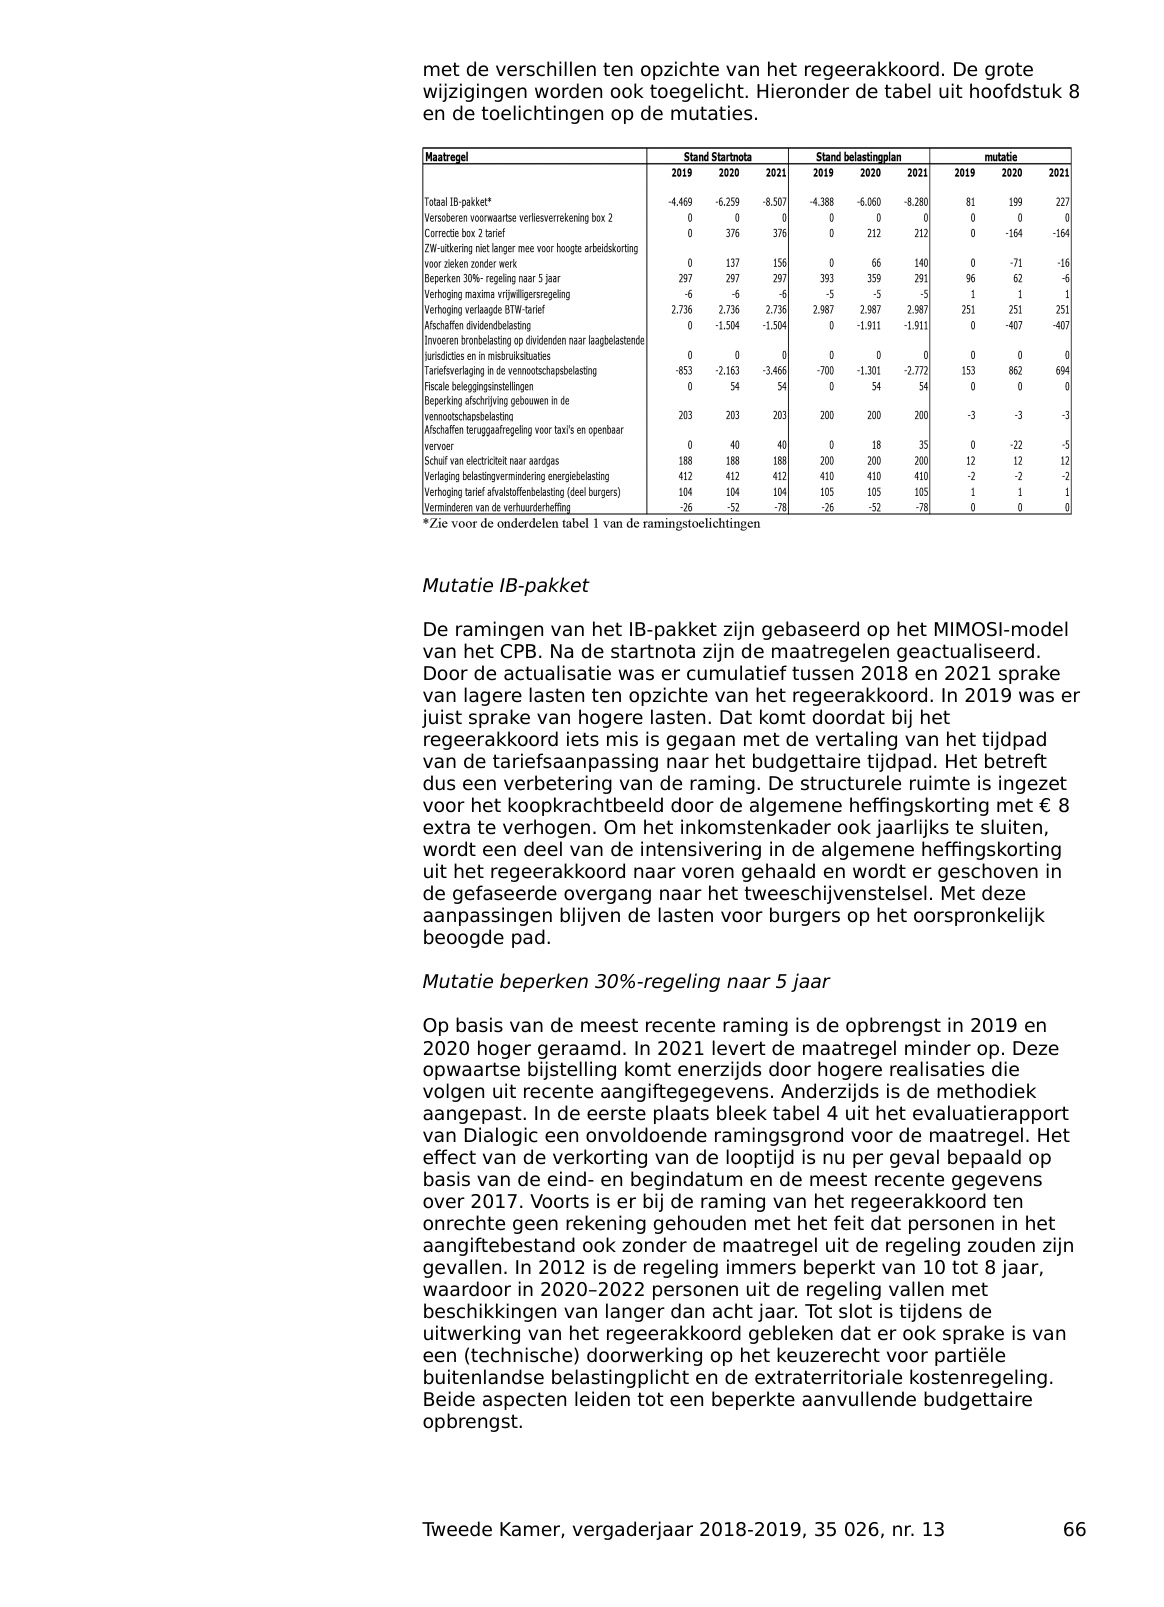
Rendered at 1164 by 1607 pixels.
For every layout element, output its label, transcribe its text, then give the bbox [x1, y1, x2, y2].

text Op basis van de meest recente raming is de opbrengst in 2019 en 2020 hoger geraamd. In 2021 levert de maatregel minder op. Deze opwaartse bijstelling komt enerzijds door hogere realisaties die volgen uit recente aangiftegegevens. Anderzijds is de methodiek aangepast. In de eerste plaats bleek tabel 4 uit het evaluatierapport van Dialogic een onvoldoende ramingsgrond voor de maatregel. Het effect van de verkorting van de looptijd is nu per geval bepaald op basis van de eind- en begindatum en de meest recente gegevens over 2017. Voorts is er bij de raming van het regeerakkoord ten onrechte geen rekening gehouden met het feit dat personen in het aangiftebestand ook zonder de maatregel uit de regeling zouden zijn gevallen. In 2012 is de regeling immers beperkt van 10 tot 8 jaar, waardoor in 2020–2022 personen uit de regeling vallen met beschikkingen van langer dan acht jaar. Tot slot is tijdens de uitwerking van het regeerakkoord gebleken dat er ook sprake is van een (technische) doorwerking op het keuzerecht voor partiële buitenlandse belastingplicht en de extraterritoriale kostenregeling. Beide aspecten leiden tot een beperkte aanvullende budgettaire opbrengst. [422, 1015, 1087, 1433]
text De ramingen van het IB-pakket zijn gebaseerd op het MIMOSI-model van het CPB. Na de startnota zijn de maatregelen geactualiseerd. Door de actualisatie was er cumulatief tussen 2018 en 2021 sprake van lagere lasten ten opzichte van het regeerakkoord. In 2019 was er juist sprake van hogere lasten. Dat komt doordat bij het regeerakkoord iets mis is gegaan met de vertaling van het tijdpad van de tariefsaanpassing naar het budgettaire tijdpad. Het betreft dus een verbetering van de raming. De structurele ruimte is ingezet voor het koopkrachtbeeld door de algemene heffingskorting met € 8 extra te verhogen. Om het inkomstenkader ook jaarlijks te sluiten, wordt een deel van de intensivering in de algemene heffingskorting uit het regeerakkoord naar voren gehaald en wordt er geschoven in de gefaseerde overgang naar het tweeschijvenstelsel. Met deze aanpassingen blijven de lasten voor burgers op het oorspronkelijk beoogde pad. [422, 619, 1087, 949]
picture [422, 147, 1072, 531]
subtitle Mutatie IB-pakket [422, 575, 1087, 597]
text met de verschillen ten opzichte van het regeerakkoord. De grote wijzigingen worden ook toegelicht. Hieronder de tabel uit hoofdstuk 8 en de toelichtingen op de mutaties. [422, 59, 1087, 125]
subtitle Mutatie beperken 30%-regeling naar 5 jaar [422, 971, 1087, 993]
